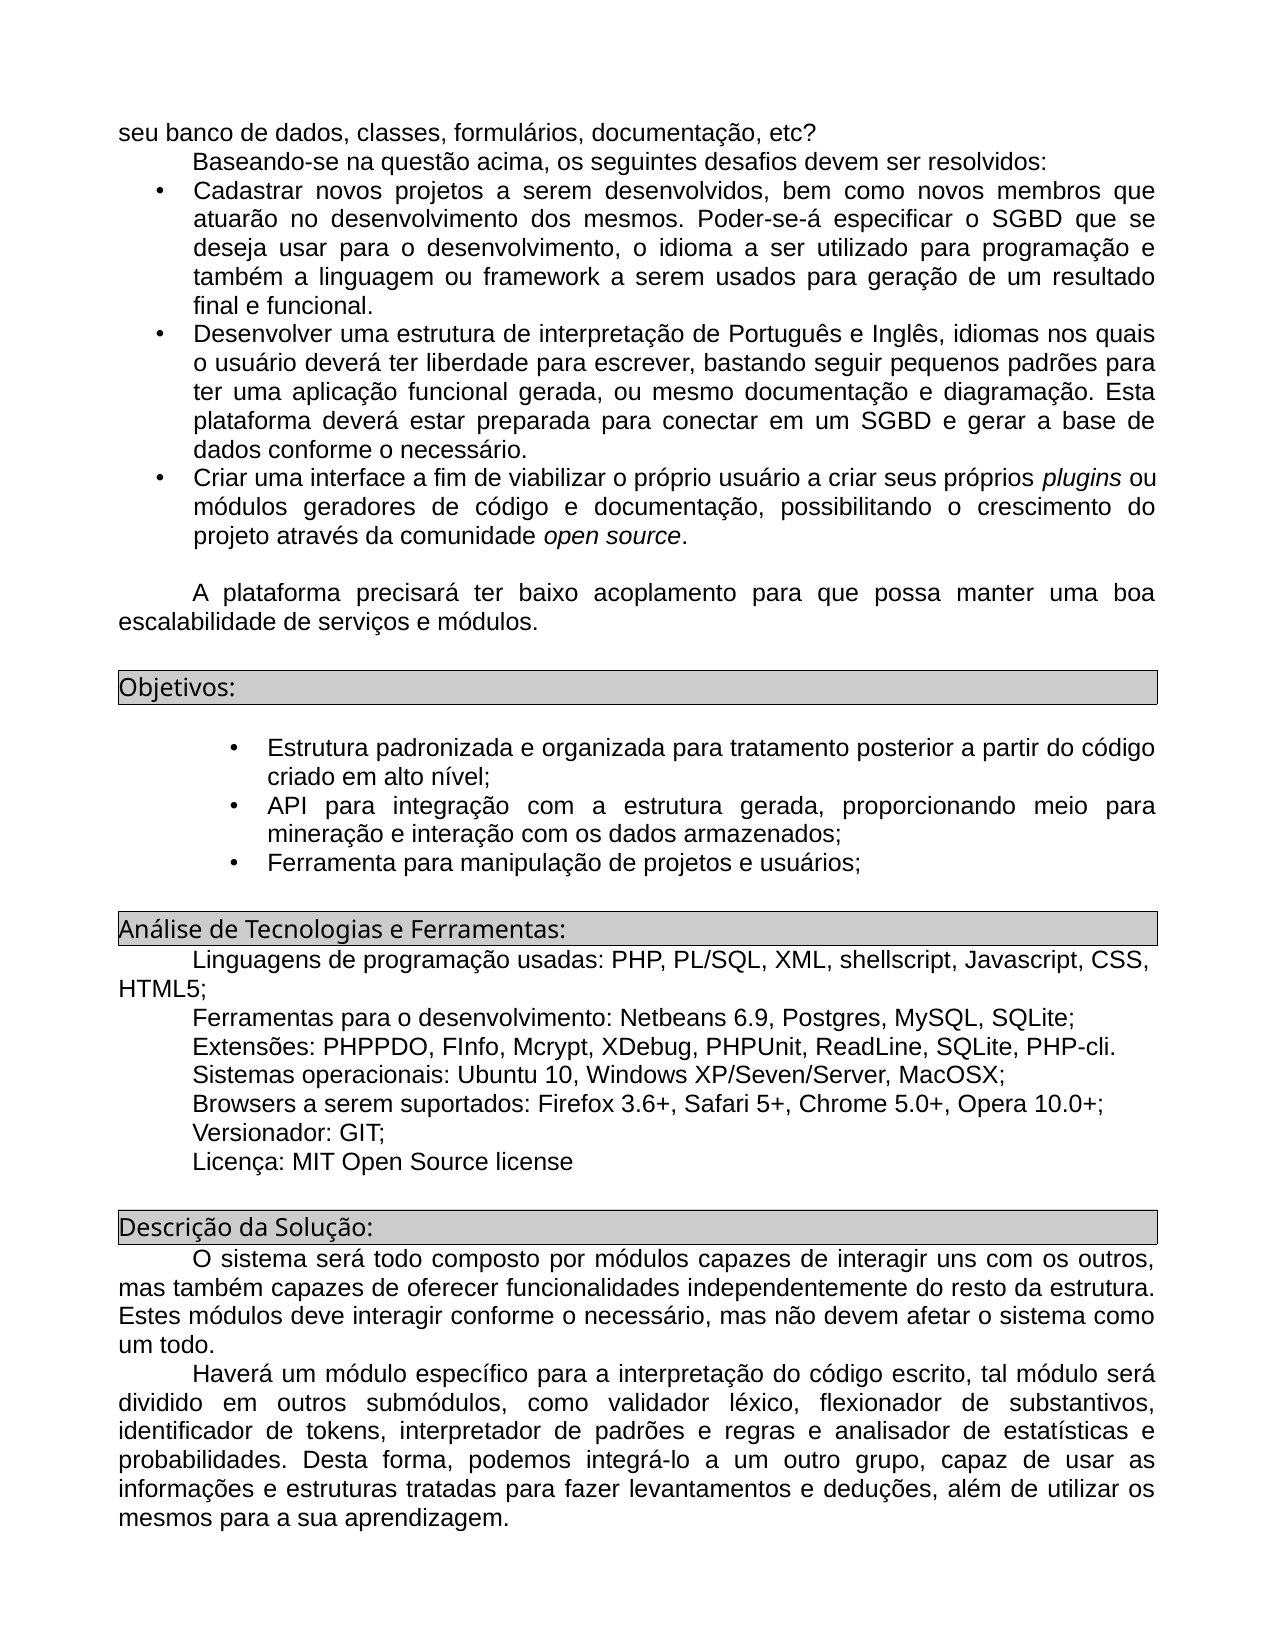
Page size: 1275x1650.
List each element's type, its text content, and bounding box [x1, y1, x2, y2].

text Browsers a serem suportados: Firefox 3.6+, Safari 5+, Chrome 5.0+, Opera 10.0+; [118, 1089, 1157, 1118]
text Baseando-se na questão acima, os seguintes desafios devem ser resolvidos: [118, 147, 1157, 176]
text Linguagens de programação usadas: PHP, PL/SQL, XML, shellscript, Javascript, CSS, HTML5; [118, 946, 1157, 1003]
list Ferramenta para manipulação de projetos e usuários; [229, 848, 1157, 877]
list Estrutura padronizada e organizada para tratamento posterior a partir do código criado em alto nível; [229, 733, 1157, 791]
text A plataforma precisará ter baixo acoplamento para que possa manter uma boa escalabilidade de serviços e módulos. [118, 578, 1157, 636]
list Criar uma interface a fim de viabilizar o próprio usuário a criar seus próprios plugins ou módulos geradores de código e documentação, possibilitando o crescimento do projeto através da comunidade open source. [156, 463, 1157, 550]
text Sistemas operacionais: Ubuntu 10, Windows XP/Seven/Server, MacOSX; [118, 1060, 1157, 1089]
text Licença: MIT Open Source license [118, 1147, 1157, 1175]
list Cadastrar novos projetos a serem desenvolvidos, bem como novos membros que atuarão no desenvolvimento dos mesmos. Poder-se-á especificar o SGBD que se deseja usar para o desenvolvimento, o idioma a ser utilizado para programação e também a linguagem ou framework a serem usados para geração de um resultado final e funcional. [156, 176, 1157, 319]
text Extensões: PHPPDO, FInfo, Mcrypt, XDebug, PHPUnit, ReadLine, SQLite, PHP-cli. [118, 1032, 1157, 1060]
text Versionador: GIT; [118, 1118, 1157, 1147]
text Ferramentas para o desenvolvimento: Netbeans 6.9, Postgres, MySQL, SQLite; [118, 1003, 1157, 1032]
text Haverá um módulo específico para a interpretação do código escrito, tal módulo será dividido em outros submódulos, como validador léxico, flexionador de substantivos, identificador de tokens, interpretador de padrões e regras e analisador de estatísticas e probabilidades. Desta forma, podemos integrá-lo a um outro grupo, capaz de usar as informações e estruturas tratadas para fazer levantamentos e deduções, além de utilizar os mesmos para a sua aprendizagem. [118, 1359, 1157, 1531]
text O sistema será todo composto por módulos capazes de interagir uns com os outros, mas também capazes de oferecer funcionalidades independentemente do resto da estrutura. Estes módulos deve interagir conforme o necessário, mas não devem afetar o sistema como um todo. [118, 1245, 1157, 1359]
list API para integração com a estrutura gerada, proporcionando meio para mineração e interação com os dados armazenados; [229, 791, 1157, 848]
text seu banco de dados, classes, formulários, documentação, etc? [118, 118, 1157, 147]
list Desenvolver uma estrutura de interpretação de Português e Inglês, idiomas nos quais o usuário deverá ter liberdade para escrever, bastando seguir pequenos padrões para ter uma aplicação funcional gerada, ou mesmo documentação e diagramação. Esta plataforma deverá estar preparada para conectar em um SGBD e gerar a base de dados conforme o necessário. [156, 319, 1157, 463]
